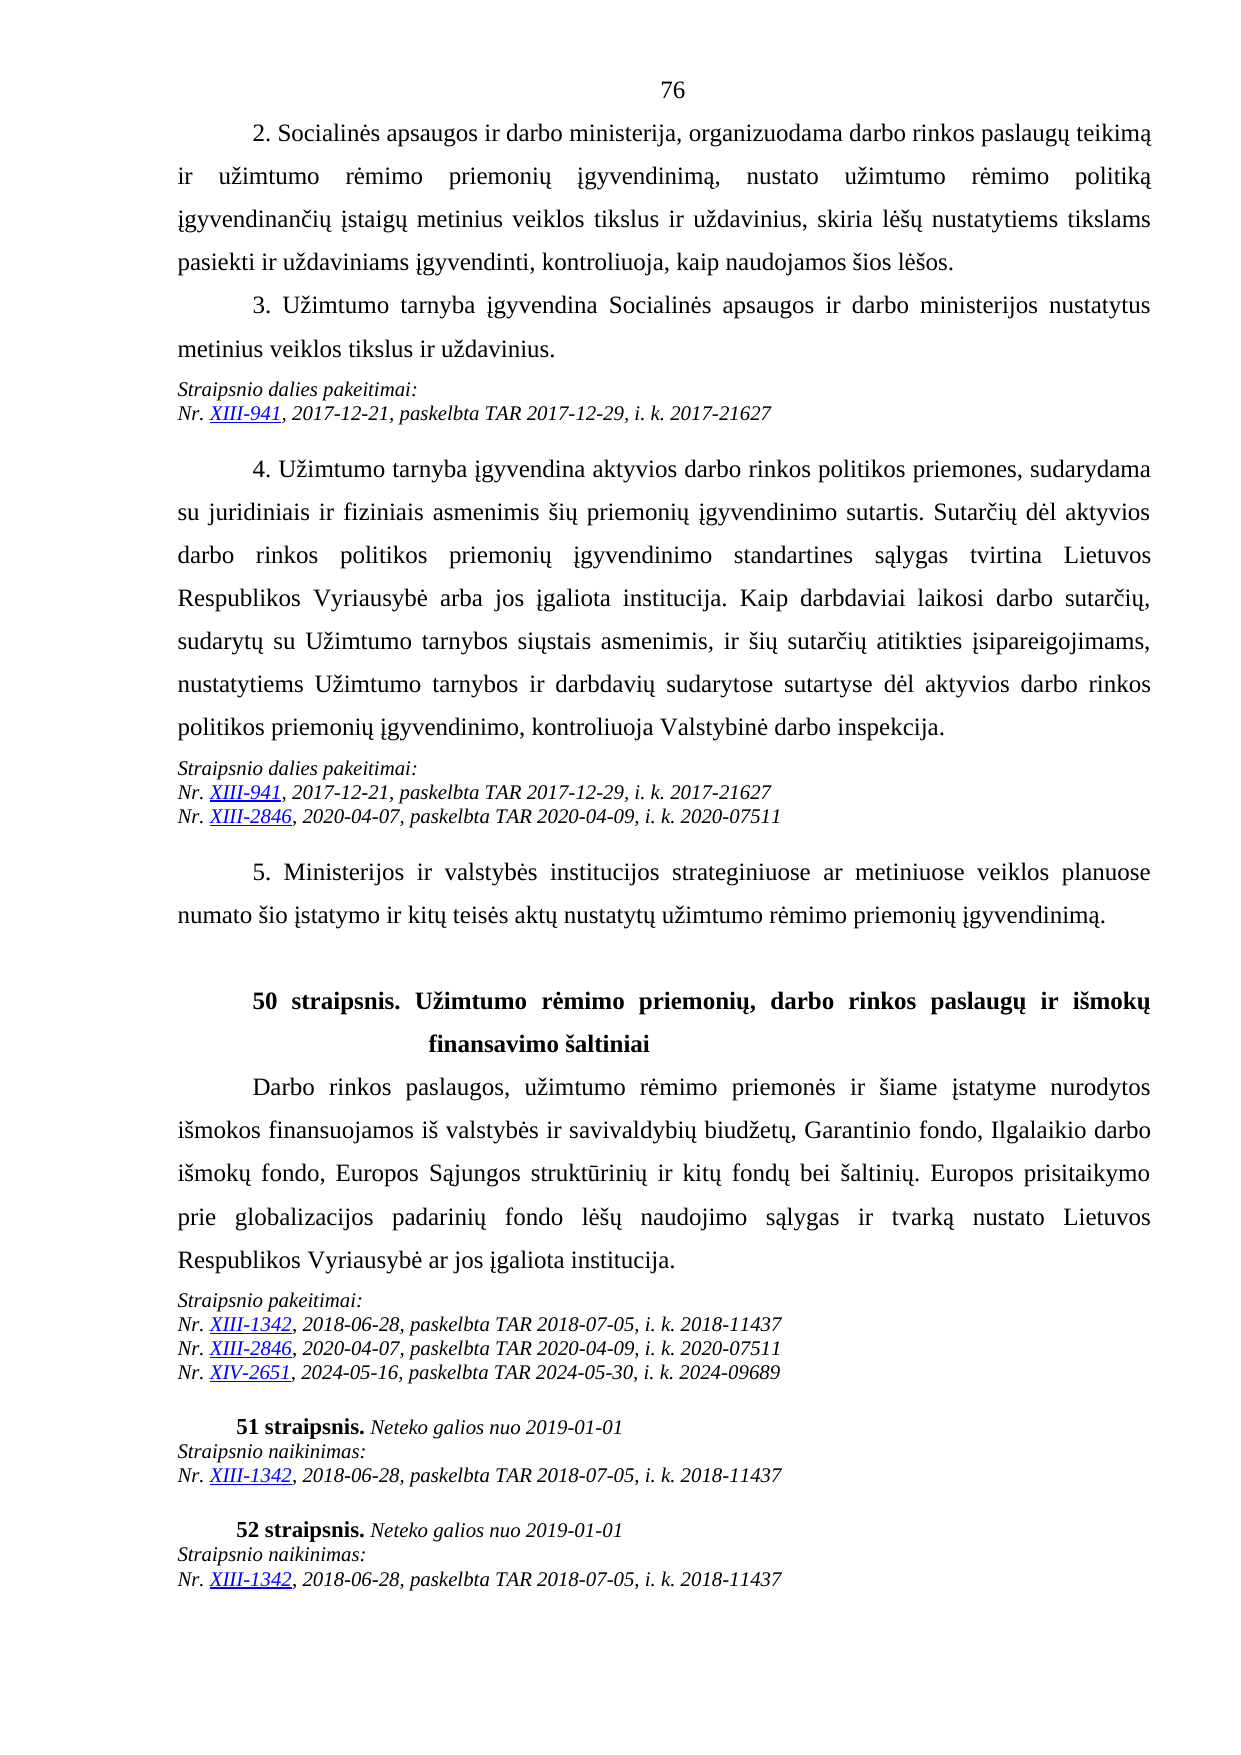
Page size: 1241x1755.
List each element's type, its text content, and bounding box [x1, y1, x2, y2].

text Straipsnio naikinimas: [177, 1439, 1152, 1463]
text Nr. XIII-1342, 2018-06-28, paskelbta TAR 2018-07-05, i. k. 2018-11437 [177, 1566, 1152, 1591]
text 4. Užimtumo tarnyba įgyvendina aktyvios darbo rinkos politikos priemones, sudarydama su juridiniais ir fiziniais asmenimis šių priemonių įgyvendinimo sutartis. Sutarčių dėl aktyvios darbo rinkos politikos priemonių įgyvendinimo standartines sąlygas tvirtina Lietuvos Respublikos Vyriausybė arba jos įgaliota institucija. Kaip darbdaviai laikosi darbo sutarčių, sudarytų su Užimtumo tarnybos siųstais asmenimis, ir šių sutarčių atitikties įsipareigojimams, nustatytiems Užimtumo tarnybos ir darbdavių sudarytose sutartyse dėl aktyvios darbo rinkos politikos priemonių įgyvendinimo, kontroliuoja Valstybinė darbo inspekcija. [177, 454, 1152, 741]
text Straipsnio dalies pakeitimai: [177, 756, 1152, 780]
text 50 straipsnis. Užimtumo rėmimo priemonių, darbo rinkos paslaugų ir išmokų finansavimo šaltiniai [252, 986, 1152, 1058]
text 5. Ministerijos ir valstybės institucijos strateginiuose ar metiniuose veiklos planuose numato šio įstatymo ir kitų teisės aktų nustatytų užimtumo rėmimo priemonių įgyvendinimą. [177, 857, 1152, 928]
text Nr. XIII-2846, 2020-04-07, paskelbta TAR 2020-04-09, i. k. 2020-07511 [177, 1336, 1152, 1360]
text Nr. XIII-1342, 2018-06-28, paskelbta TAR 2018-07-05, i. k. 2018-11437 [177, 1463, 1152, 1487]
text Darbo rinkos paslaugos, užimtumo rėmimo priemonės ir šiame įstatyme nurodytos išmokos finansuojamos iš valstybės ir savivaldybių biudžetų, Garantinio fondo, Ilgalaikio darbo išmokų fondo, Europos Sąjungos struktūrinių ir kitų fondų bei šaltinių. Europos prisitaikymo prie globalizacijos padarinių fondo lėšų naudojimo sąlygas ir tvarką nustato Lietuvos Respublikos Vyriausybė ar jos įgaliota institucija. [177, 1072, 1152, 1273]
text Nr. XIII-941, 2017-12-21, paskelbta TAR 2017-12-29, i. k. 2017-21627 [177, 401, 1152, 425]
text 3. Užimtumo tarnyba įgyvendina Socialinės apsaugos ir darbo ministerijos nustatytus metinius veiklos tikslus ir uždavinius. [177, 291, 1152, 362]
text 52 straipsnis. Neteko galios nuo 2019-01-01 [177, 1516, 1152, 1542]
text Nr. XIII-941, 2017-12-21, paskelbta TAR 2017-12-29, i. k. 2017-21627 [177, 780, 1152, 804]
text Straipsnio pakeitimai: [177, 1288, 1152, 1312]
text Nr. XIII-1342, 2018-06-28, paskelbta TAR 2018-07-05, i. k. 2018-11437 [177, 1312, 1152, 1336]
text Straipsnio dalies pakeitimai: [177, 377, 1152, 401]
text Nr. XIII-2846, 2020-04-07, paskelbta TAR 2020-04-09, i. k. 2020-07511 [177, 804, 1152, 828]
text Nr. XIV-2651, 2024-05-16, paskelbta TAR 2024-05-30, i. k. 2024-09689 [177, 1360, 1152, 1384]
text Straipsnio naikinimas: [177, 1542, 1152, 1566]
text 51 straipsnis. Neteko galios nuo 2019-01-01 [177, 1413, 1152, 1439]
text 2. Socialinės apsaugos ir darbo ministerija, organizuodama darbo rinkos paslaugų teikimą ir užimtumo rėmimo priemonių įgyvendinimą, nustato užimtumo rėmimo politiką įgyvendinančių įstaigų metinius veiklos tikslus ir uždavinius, skiria lėšų nustatytiems tikslams pasiekti ir uždaviniams įgyvendinti, kontroliuoja, kaip naudojamos šios lėšos. [177, 118, 1152, 276]
